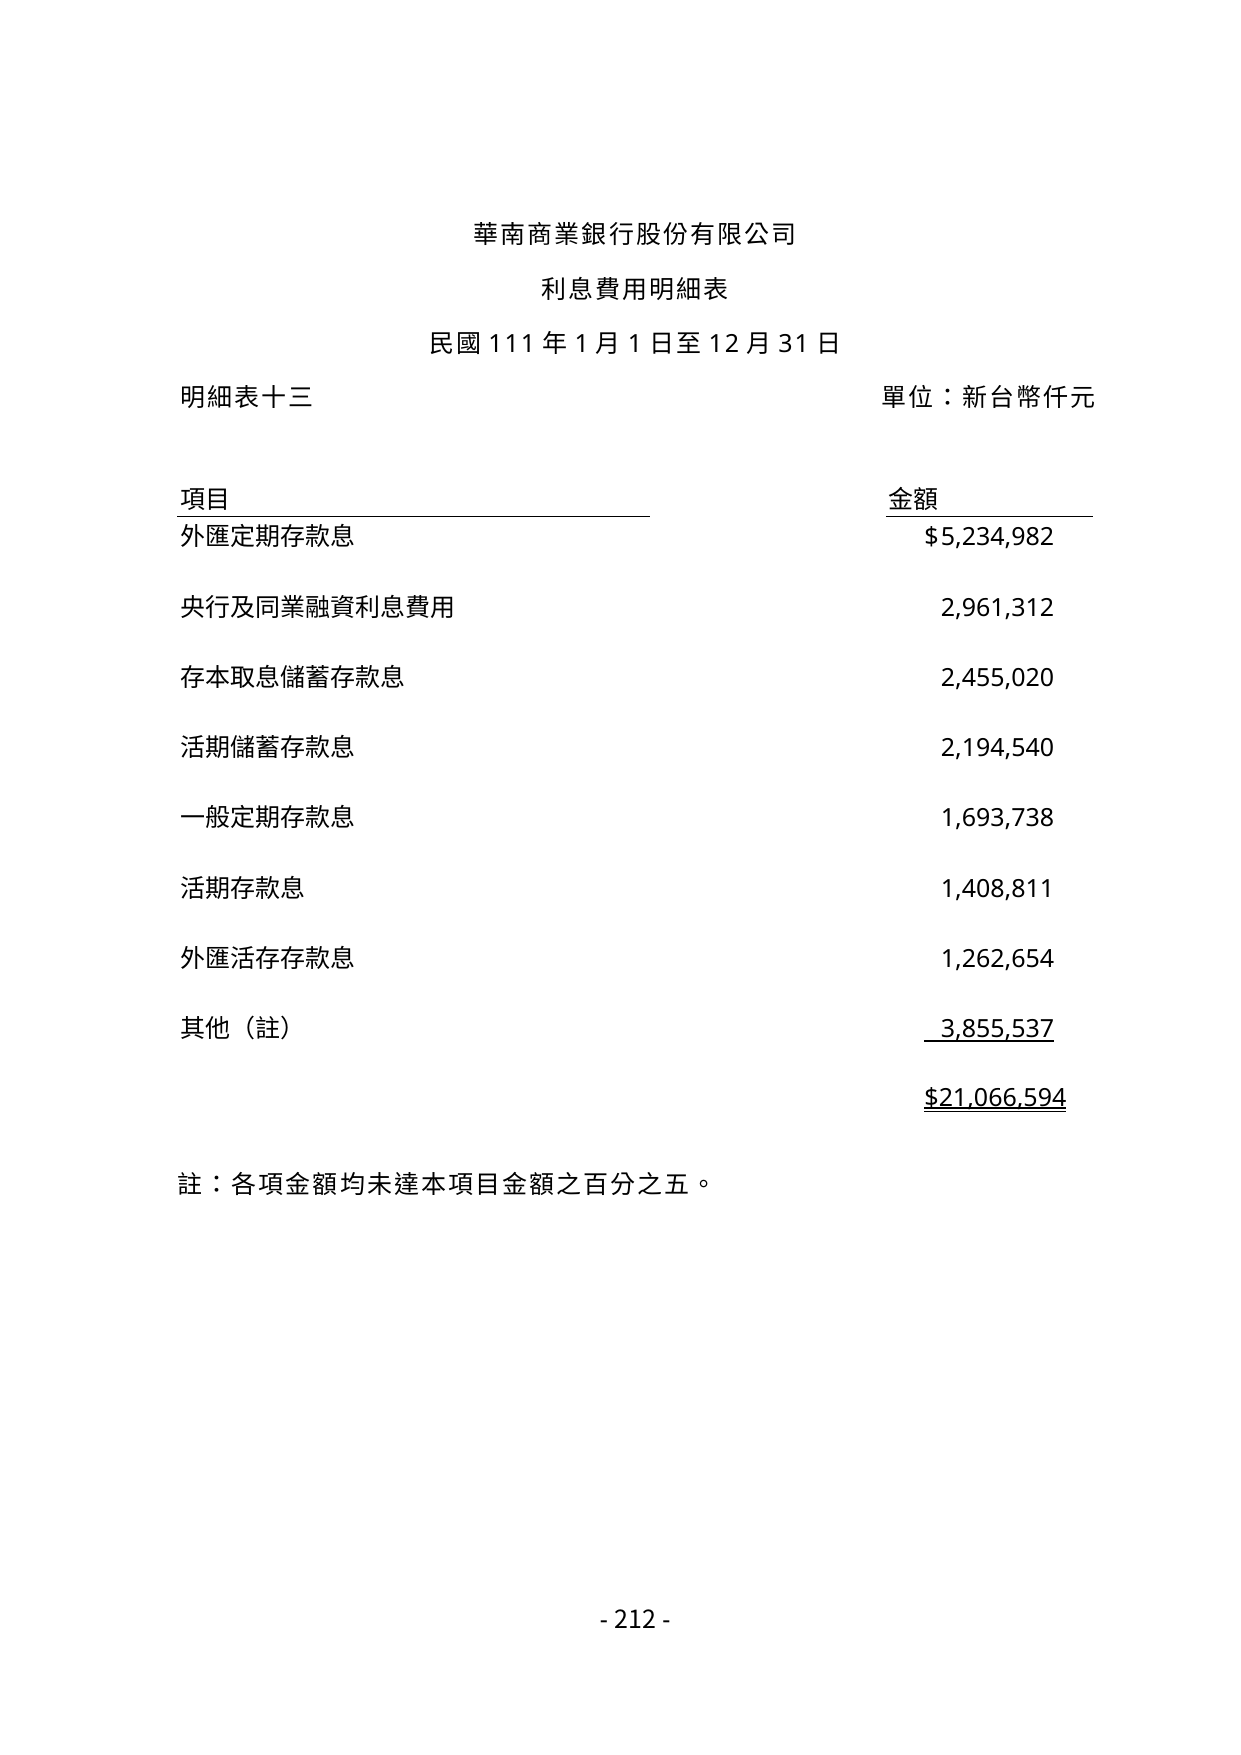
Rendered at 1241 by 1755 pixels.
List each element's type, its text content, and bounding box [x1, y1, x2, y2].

table_cell 活期存款息 [177, 868, 649, 904]
table_cell 外匯定期存款息 [177, 517, 649, 553]
table_cell $ 21,066,594 [886, 1079, 1092, 1113]
table_cell [177, 905, 649, 938]
table_cell [886, 764, 1092, 798]
table_cell [650, 553, 886, 587]
table_cell 1,693,738 [886, 798, 1092, 834]
table_cell [886, 834, 1092, 868]
table_cell [650, 868, 886, 904]
text 華南商業銀行股份有限公司 [177, 215, 1093, 251]
table_cell [177, 553, 649, 587]
table_cell [650, 587, 886, 623]
table_cell 外匯活存存款息 [177, 939, 649, 975]
table_cell [886, 553, 1092, 587]
table_cell [177, 623, 649, 657]
table_cell [650, 905, 886, 938]
table_header 金額 [886, 479, 1092, 516]
table_cell 1,408,811 [886, 868, 1092, 904]
table_cell 2,194,540 [886, 728, 1092, 764]
table_cell 央行及同業融資利息費用 [177, 587, 649, 623]
table_cell [886, 1045, 1092, 1079]
table_header 單位：新台幣仟元 [638, 378, 1098, 428]
table_cell [650, 1079, 886, 1113]
table_cell [650, 623, 886, 657]
text 民國111年1月1日至12月31日 [177, 323, 1093, 360]
table_cell 2,455,020 [886, 657, 1092, 693]
table_cell [177, 694, 649, 728]
table_header 明細表十三 [177, 378, 638, 428]
table_cell [886, 623, 1092, 657]
table_cell [177, 975, 649, 1009]
table_cell [886, 905, 1092, 938]
table_cell 存本取息儲蓄存款息 [177, 657, 649, 693]
table_cell $ 5,234,982 [886, 517, 1092, 553]
table_cell 3,855,537 [886, 1009, 1092, 1045]
table_cell [650, 728, 886, 764]
table_cell 其他（註） [177, 1009, 649, 1045]
table_cell [650, 1045, 886, 1079]
table_cell [177, 834, 649, 868]
table_cell [177, 764, 649, 798]
table_cell [650, 764, 886, 798]
text 利息費用明細表 [177, 269, 1093, 305]
table_cell [886, 975, 1092, 1009]
table_cell [177, 1079, 649, 1113]
table_header 項目 [177, 479, 649, 516]
table_cell [650, 657, 886, 693]
table_cell [650, 939, 886, 975]
table_cell 活期儲蓄存款息 [177, 728, 649, 764]
table_cell [650, 694, 886, 728]
table_cell [650, 516, 886, 553]
text 註：各項金額均未達本項目金額之百分之五。 [177, 1164, 1093, 1201]
table_cell [650, 834, 886, 868]
table_cell 一般定期存款息 [177, 798, 649, 834]
table_cell [650, 975, 886, 1009]
table_cell 1,262,654 [886, 939, 1092, 975]
table_cell [886, 694, 1092, 728]
table_cell [650, 798, 886, 834]
table_cell [650, 1009, 886, 1045]
table_header [650, 479, 886, 516]
table_cell 2,961,312 [886, 587, 1092, 623]
table_cell [177, 1045, 649, 1079]
